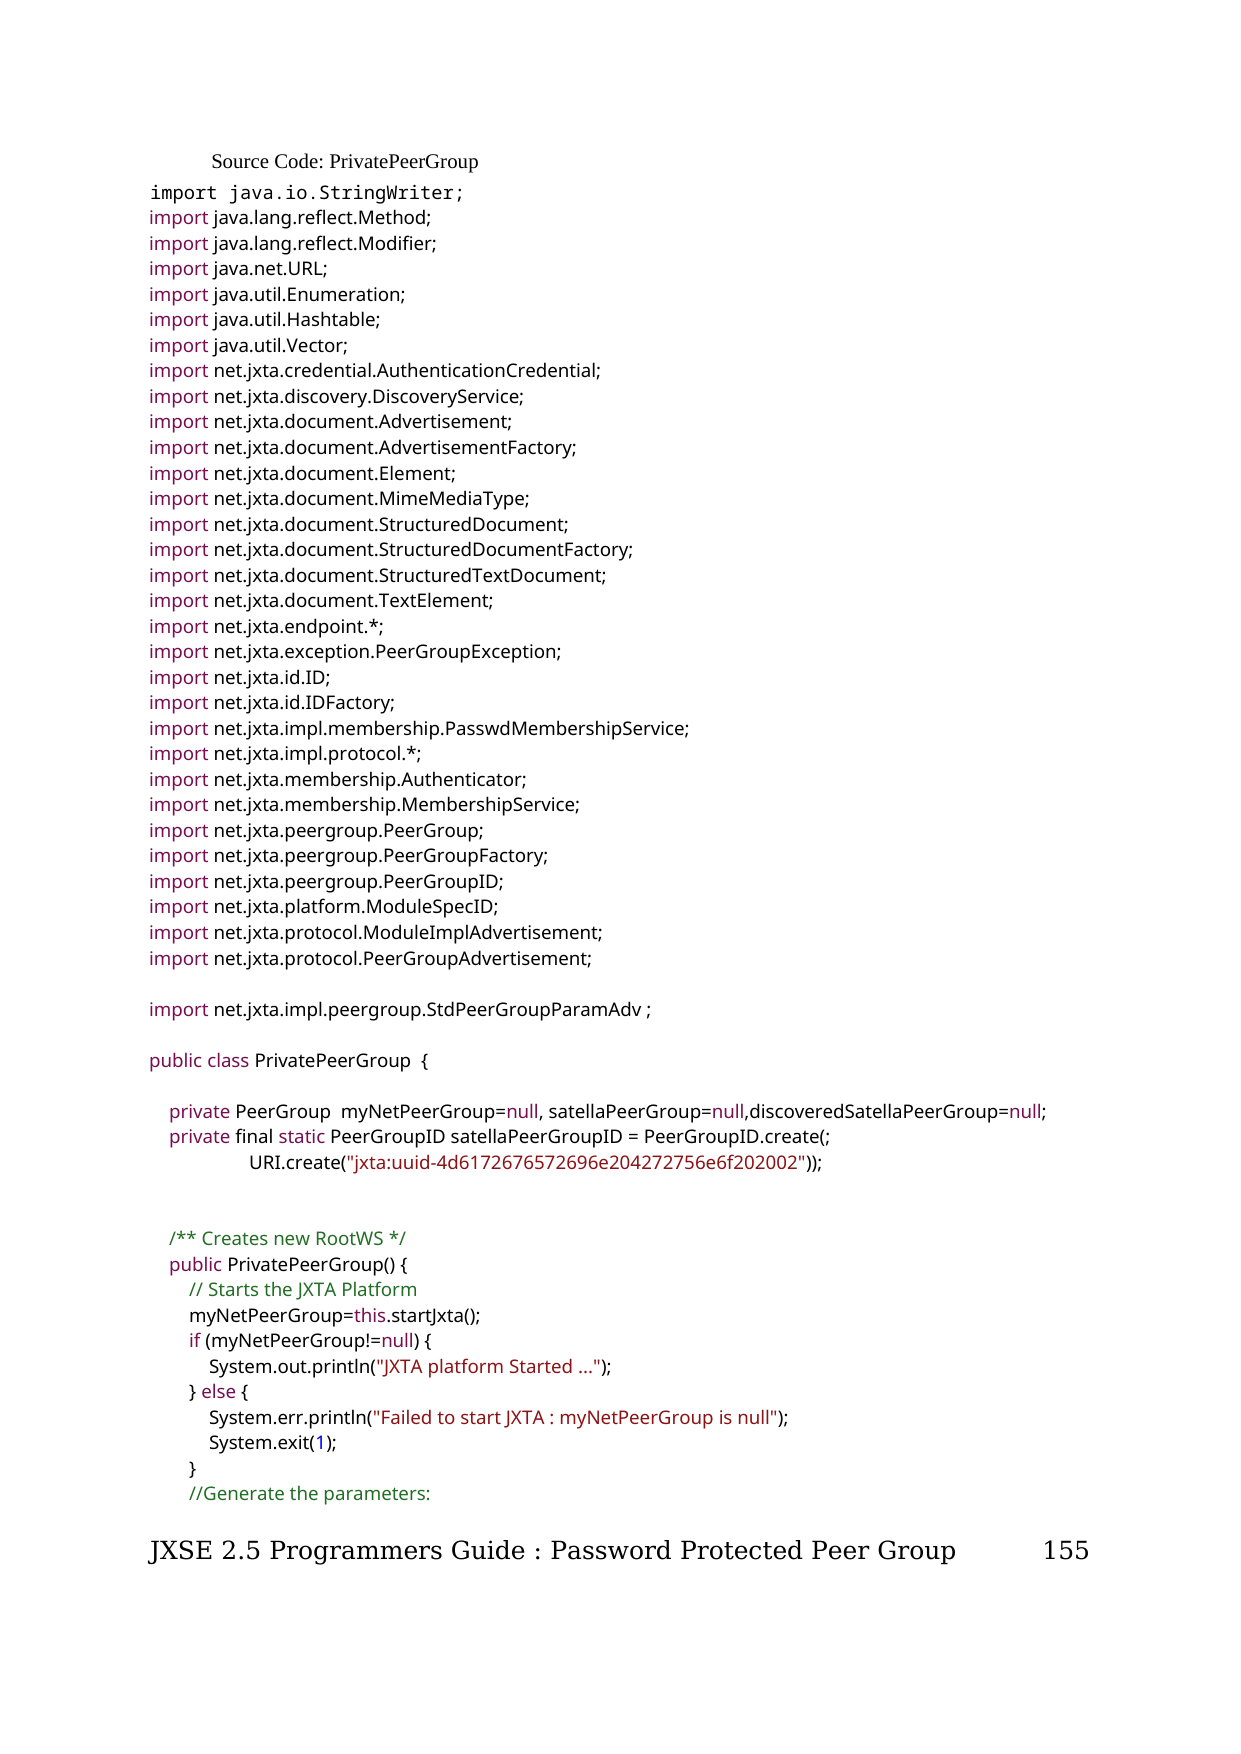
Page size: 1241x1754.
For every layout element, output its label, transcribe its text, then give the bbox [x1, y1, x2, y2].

text import net.jxta.protocol.PeerGroupAdvertisement; [149, 945, 1149, 970]
text import java.util.Enumeration; [149, 281, 1149, 307]
text import net.jxta.discovery.DiscoveryService; [149, 383, 1149, 409]
text import net.jxta.peergroup.PeerGroupFactory; [149, 843, 1149, 868]
text import net.jxta.endpoint.*; [149, 613, 1149, 639]
text import net.jxta.document.TextElement; [149, 588, 1149, 613]
text import net.jxta.membership.Authenticator; [149, 766, 1149, 792]
text //Generate the parameters: [149, 1481, 1149, 1506]
text import java.net.URL; [149, 256, 1149, 281]
text } [149, 1455, 1149, 1481]
text import java.lang.reflect.Method; [149, 205, 1149, 230]
text import net.jxta.peergroup.PeerGroupID; [149, 868, 1149, 894]
text import net.jxta.peergroup.PeerGroup; [149, 817, 1149, 843]
text URI.create("jxta:uuid-4d6172676572696e204272756e6f202002")); [149, 1149, 1149, 1174]
text // Starts the JXTA Platform [149, 1277, 1149, 1302]
text /** Creates new RootWS */ [149, 1226, 1149, 1251]
text import net.jxta.document.MimeMediaType; [149, 486, 1149, 511]
text import net.jxta.exception.PeerGroupException; [149, 639, 1149, 664]
text System.out.println("JXTA platform Started ..."); [149, 1353, 1149, 1379]
text import net.jxta.id.ID; [149, 664, 1149, 690]
text import java.util.Hashtable; [149, 307, 1149, 332]
text import net.jxta.platform.ModuleSpecID; [149, 894, 1149, 919]
text import net.jxta.impl.protocol.*; [149, 741, 1149, 766]
text System.err.println("Failed to start JXTA : myNetPeerGroup is null"); [149, 1404, 1149, 1430]
text import net.jxta.membership.MembershipService; [149, 792, 1149, 817]
text import net.jxta.id.IDFactory; [149, 690, 1149, 715]
text import net.jxta.document.StructuredDocument; [149, 511, 1149, 537]
text private PeerGroup myNetPeerGroup=null, satellaPeerGroup=null,discoveredSatellaPeerGroup=null; [149, 1098, 1149, 1123]
text public class PrivatePeerGroup { [149, 1047, 1149, 1072]
text import net.jxta.document.Advertisement; [149, 409, 1149, 434]
text System.exit(1); [149, 1430, 1149, 1455]
list import java.io.StringWriter; [150, 179, 1090, 205]
text import net.jxta.document.StructuredTextDocument; [149, 562, 1149, 588]
text } else { [149, 1379, 1149, 1404]
text public PrivatePeerGroup() { [149, 1251, 1149, 1277]
text import net.jxta.document.StructuredDocumentFactory; [149, 537, 1149, 562]
text if (myNetPeerGroup!=null) { [149, 1328, 1149, 1353]
text import net.jxta.document.Element; [149, 460, 1149, 486]
text myNetPeerGroup=this.startJxta(); [149, 1302, 1149, 1328]
text import net.jxta.credential.AuthenticationCredential; [149, 358, 1149, 383]
text import net.jxta.protocol.ModuleImplAdvertisement; [149, 919, 1149, 945]
list Source Code: PrivatePeerGroup [211, 150, 1090, 173]
text import java.util.Vector; [149, 332, 1149, 358]
text import net.jxta.document.AdvertisementFactory; [149, 434, 1149, 460]
text import net.jxta.impl.membership.PasswdMembershipService; [149, 715, 1149, 741]
text private final static PeerGroupID satellaPeerGroupID = PeerGroupID.create(; [149, 1123, 1149, 1149]
text import net.jxta.impl.peergroup.StdPeerGroupParamAdv ; [149, 996, 1149, 1021]
text import java.lang.reflect.Modifier; [149, 230, 1149, 256]
